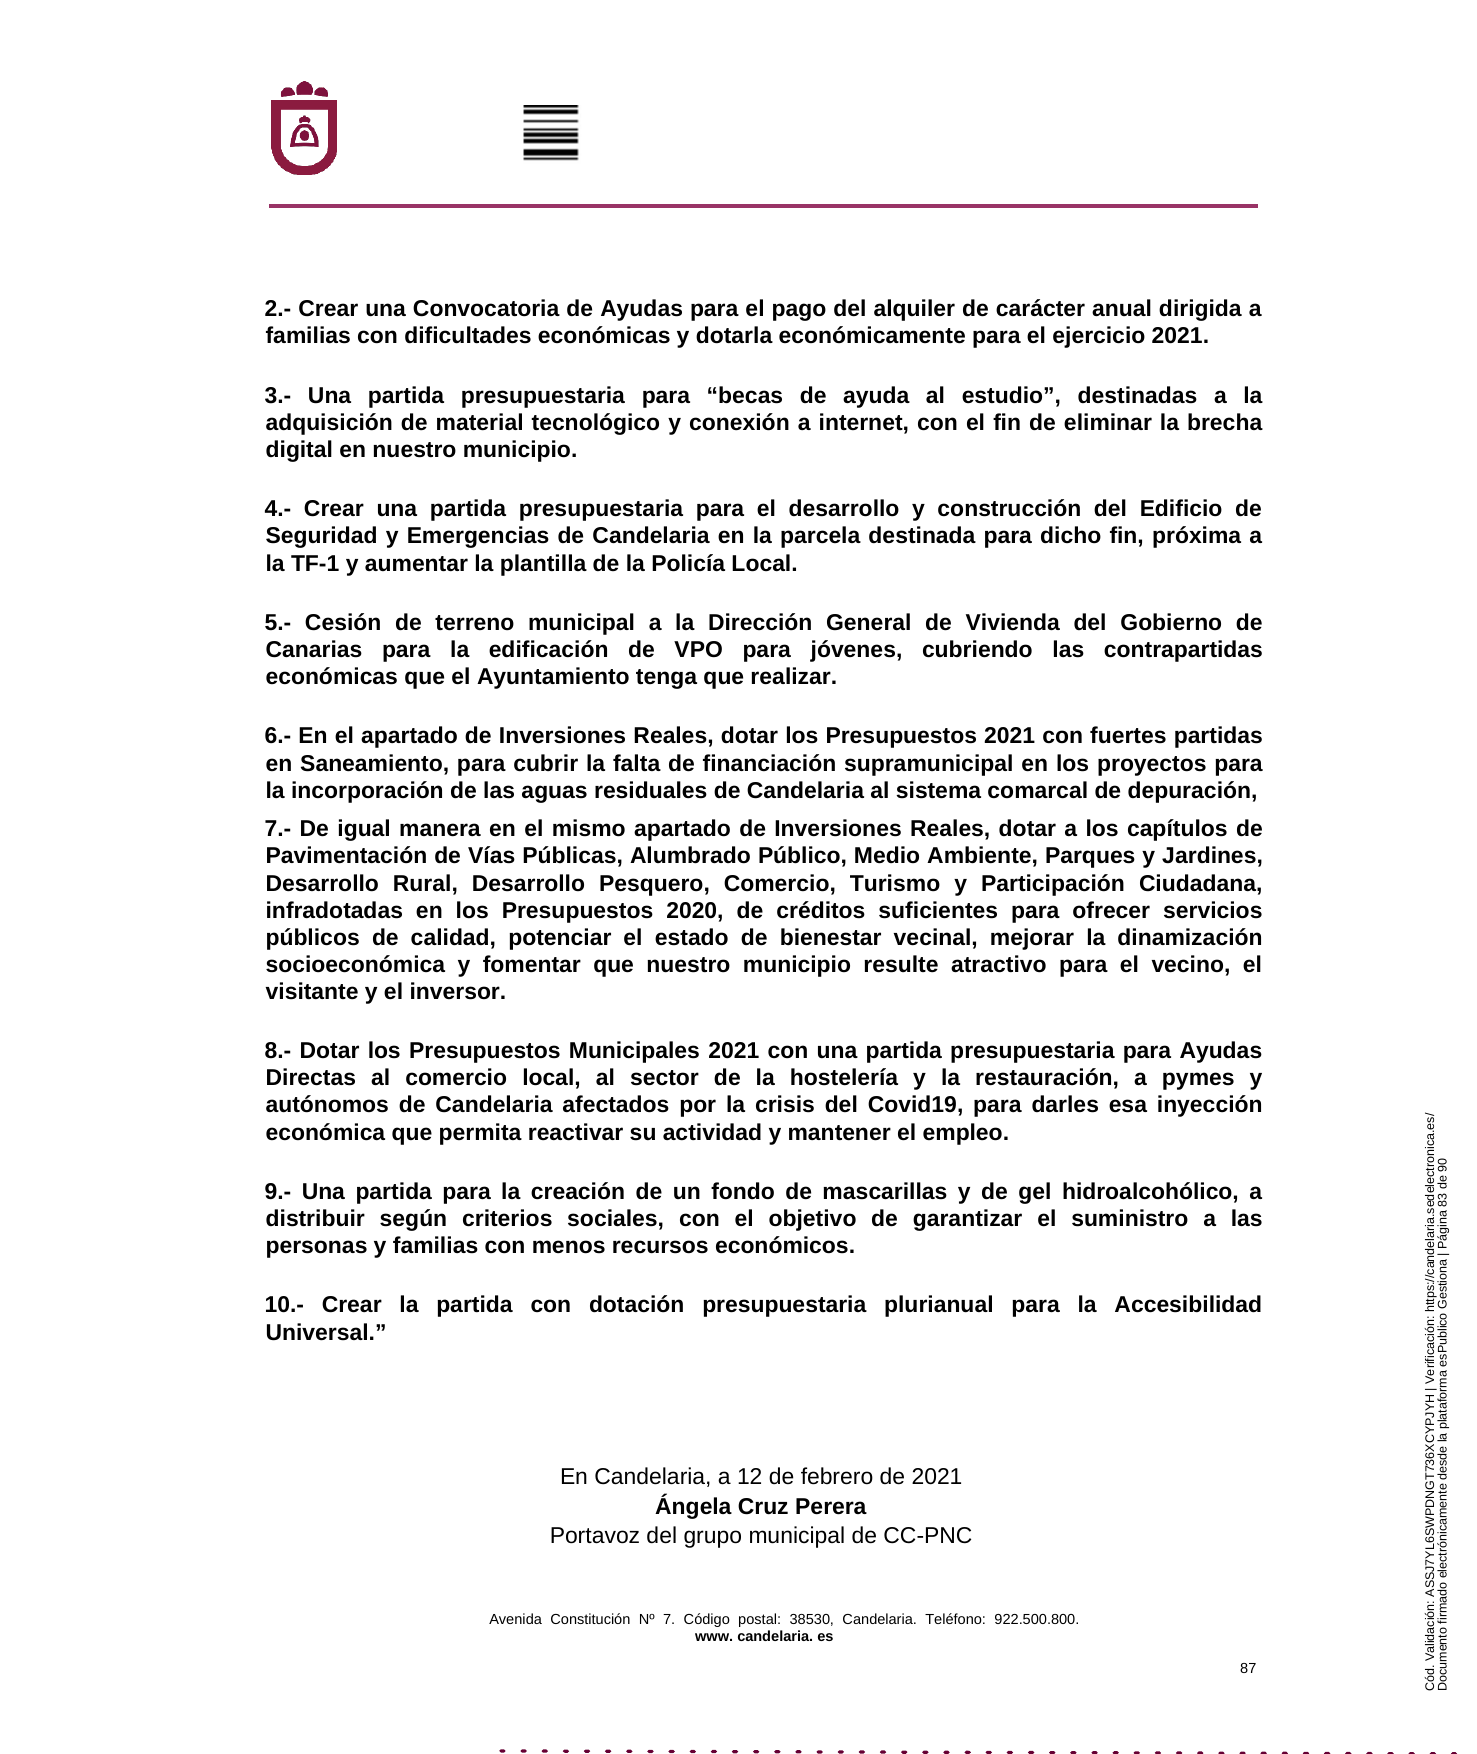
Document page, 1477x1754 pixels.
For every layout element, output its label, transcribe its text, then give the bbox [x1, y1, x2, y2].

text 6.- En el apartado de Inversiones Reales, dotar los Presupuestos 2021 con fuertes partidas en Saneamiento, para cubrir la falta de financiación supramunicipal en los proyectos para la incorporación de las aguas residuales de Candelaria al sistema comarcal de depuración, [264, 722, 1264, 803]
text 7.- De igual manera en el mismo apartado de Inversiones Reales, dotar a los capítulos de Pavimentación de Vías Públicas, Alumbrado Público, Medio Ambiente, Parques y Jardines, Desarrollo Rural, Desarrollo Pesquero, Comercio, Turismo y Participación Ciudadana, infradotadas en los Presupuestos 2020, de créditos suficientes para ofrecer servicios públicos de calidad, potenciar el estado de bienestar vecinal, mejorar la dinamización socioeconómica y fomentar que nuestro municipio resulte atractivo para el vecino, el visitante y el inversor. [264, 815, 1264, 1004]
text En Candelaria, a 12 de febrero de 2021 [229, 1463, 1299, 1489]
text 3.- Una partida presupuestaria para “becas de ayuda al estudio”, destinadas a la adquisición de material tecnológico y conexión a internet, con el fin de eliminar la brecha digital en nuestro municipio. [264, 382, 1264, 462]
text 9.- Una partida para la creación de un fondo de mascarillas y de gel hidroalcohólico, a distribuir según criterios sociales, con el objetivo de garantizar el suministro a las personas y familias con menos recursos económicos. [264, 1178, 1264, 1258]
text 4.- Crear una partida presupuestaria para el desarrollo y construcción del Edificio de Seguridad y Emergencias de Candelaria en la parcela destinada para dicho fin, próxima a la TF-1 y aumentar la plantilla de la Policía Local. [264, 495, 1264, 576]
text 10.- Crear la partida con dotación presupuestaria plurianual para la Accesibilidad Universal.” [264, 1291, 1264, 1345]
text 5.- Cesión de terreno municipal a la Dirección General de Vivienda del Gobierno de Canarias para la edificación de VPO para jóvenes, cubriendo las contrapartidas económicas que el Ayuntamiento tenga que realizar. [264, 609, 1264, 689]
text Portavoz del grupo municipal de CC-PNC [229, 1522, 1299, 1548]
text 2.- Crear una Convocatoria de Ayudas para el pago del alquiler de carácter anual dirigida a familias con dificultades económicas y dotarla económicamente para el ejercicio 2021. [264, 295, 1264, 349]
subtitle Ángela Cruz Perera [229, 1491, 1299, 1519]
text 8.- Dotar los Presupuestos Municipales 2021 con una partida presupuestaria para Ayudas Directas al comercio local, al sector de la hostelería y la restauración, a pymes y autónomos de Candelaria afectados por la crisis del Covid19, para darles esa inyección económica que permita reactivar su actividad y mantener el empleo. [264, 1037, 1264, 1145]
